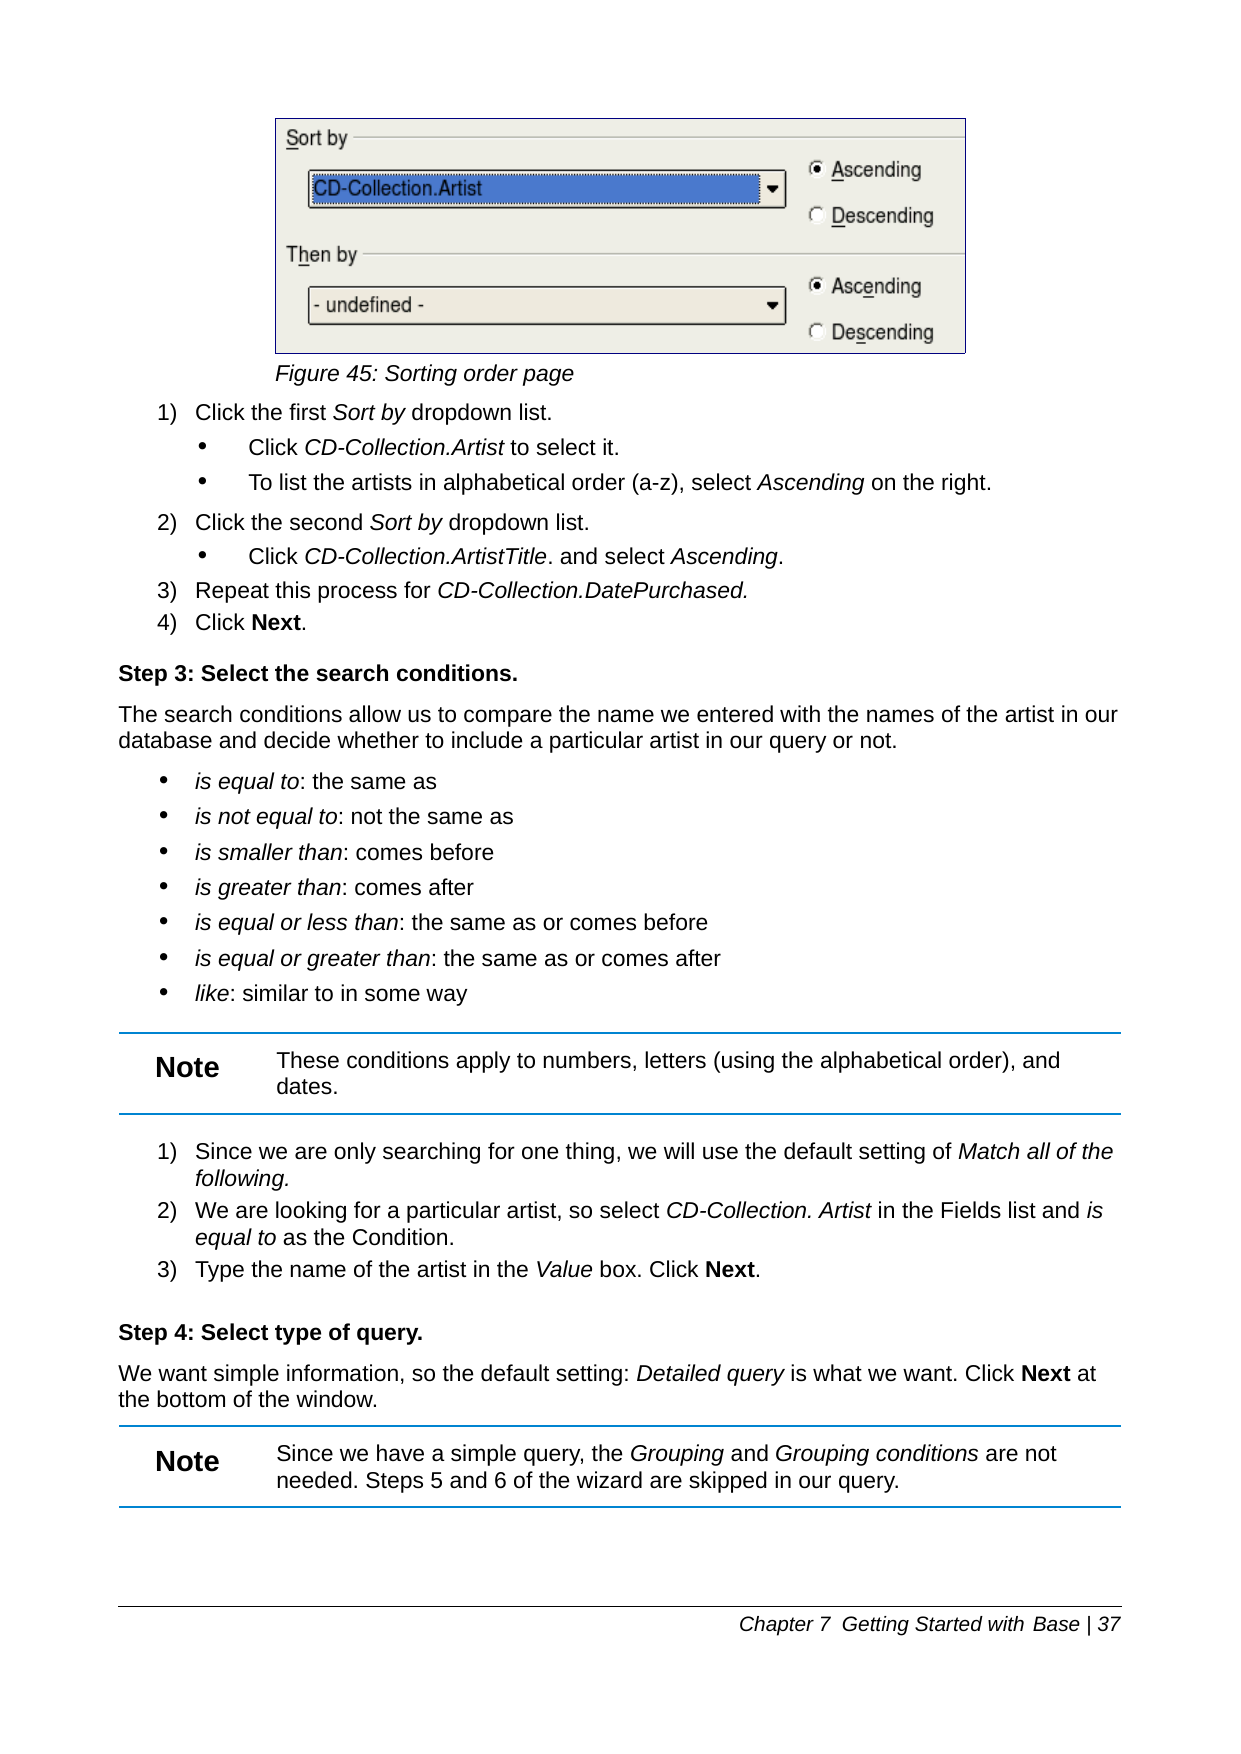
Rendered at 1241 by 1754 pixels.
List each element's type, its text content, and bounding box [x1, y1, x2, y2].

list is smaller than: comes before [156, 837, 1122, 866]
list is equal or greater than: the same as or comes after [156, 943, 1122, 972]
text The search conditions allow us to compare the name we entered with the names of the artist in our database and decide whether to include a particular artist in our query or not. [118, 701, 1122, 753]
picture [276, 119, 965, 353]
text Step 4: Select type of query. [118, 1319, 1122, 1345]
table_header Since we have a simple query, the Grouping and Grouping conditions are not needed. Steps 5 and 6 of the wizard are skipped in our query. [255, 1427, 1121, 1506]
list To list the artists in alphabetical order (a-z), select Ascending on the right. [195, 467, 1122, 496]
list is greater than: comes after [156, 872, 1122, 901]
list Click the first Sort by dropdown list. [177, 399, 1122, 425]
text Figure 201: Sorting order page [275, 360, 965, 386]
list Type the name of the artist in the Value box. Click Next. [177, 1256, 1122, 1283]
list Click CD-Collection.ArtistTitle. and select Ascending. [195, 541, 1122, 570]
table_header These conditions apply to numbers, letters (using the alphabetical order), and dates. [255, 1034, 1121, 1113]
list is equal to: the same as [156, 766, 1122, 795]
list Click the second Sort by dropdown list. [177, 509, 1122, 535]
list Since we are only searching for one thing, we will use the default setting of Match all of the following. [177, 1138, 1122, 1191]
text Step 3: Select the search conditions. [118, 659, 1122, 686]
list is equal or less than: the same as or comes before [156, 908, 1122, 937]
list Repeat this process for CD-Collection.DatePurchased. [177, 577, 1122, 603]
list is not equal to: not the same as [156, 801, 1122, 831]
list We are looking for a particular artist, so select CD-Collection. Artist in the Fields list and is equal to as the Condition. [177, 1197, 1122, 1250]
list Click CD-Collection.Artist to select it. [195, 432, 1122, 461]
text We want simple information, so the default setting: Detailed query is what we want. Click Next at the bottom of the window. [118, 1360, 1122, 1413]
table_header Note [119, 1427, 255, 1506]
list Click Next. [177, 609, 1122, 636]
list like: similar to in some way [156, 978, 1122, 1008]
table_header Note [119, 1034, 255, 1113]
